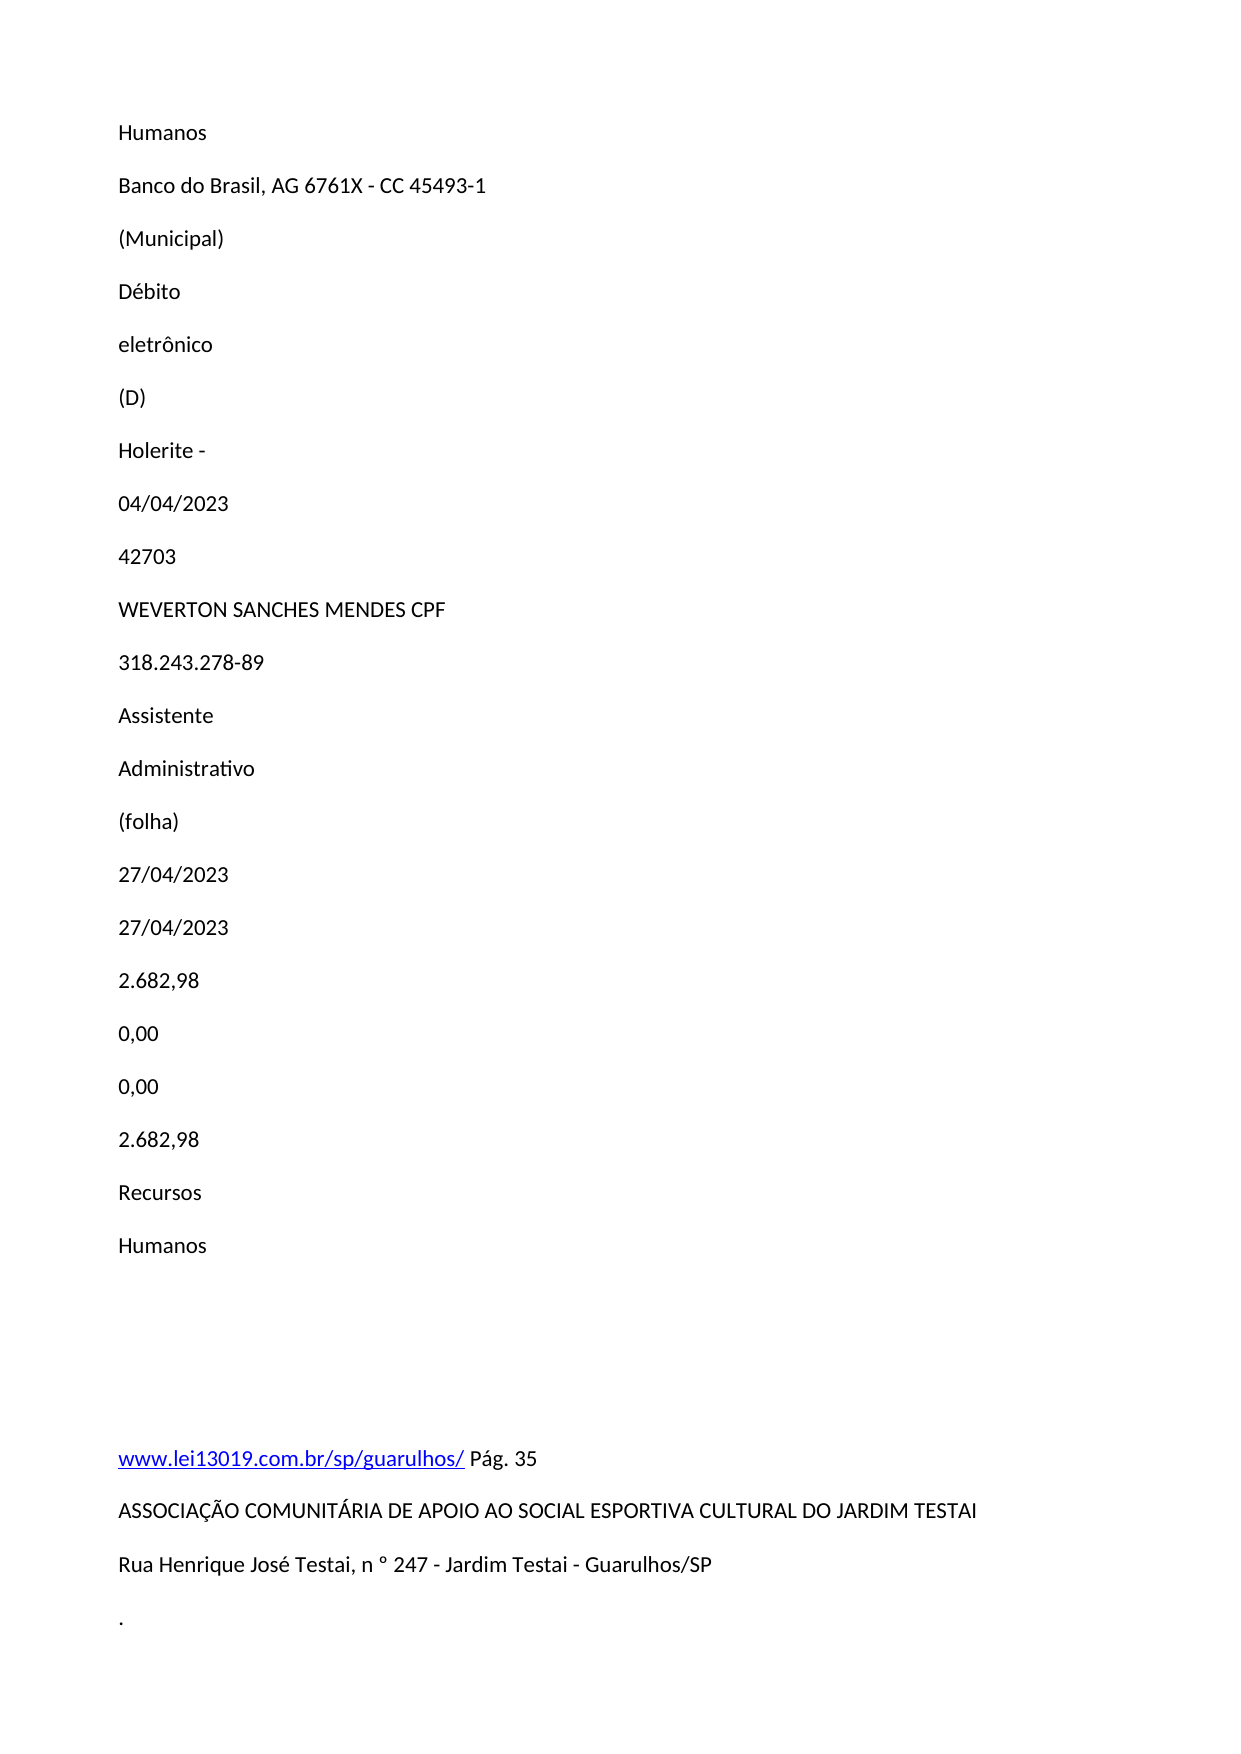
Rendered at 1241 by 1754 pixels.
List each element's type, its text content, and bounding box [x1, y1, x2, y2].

text (folha) [118, 807, 1122, 835]
text WEVERTON SANCHES MENDES CPF [118, 595, 1122, 623]
text www.lei13019.com.br/sp/guarulhos/ Pág. 35 [118, 1444, 1122, 1472]
text ASSOCIAÇÃO COMUNITÁRIA DE APOIO AO SOCIAL ESPORTIVA CULTURAL DO JARDIM TESTAI [118, 1497, 1122, 1525]
text 04/04/2023 [118, 489, 1122, 517]
text 0,00 [118, 1072, 1122, 1101]
text 2.682,98 [118, 1126, 1122, 1153]
text 42703 [118, 542, 1122, 570]
text 318.243.278-89 [118, 648, 1122, 676]
text . [118, 1603, 1122, 1631]
text Banco do Brasil, AG 6761X - CC 45493-1 [118, 171, 1122, 199]
text 0,00 [118, 1019, 1122, 1047]
text Assistente [118, 701, 1122, 729]
text (Municipal) [118, 224, 1122, 252]
text 27/04/2023 [118, 913, 1122, 941]
text Humanos [118, 1232, 1122, 1259]
text Recursos [118, 1178, 1122, 1207]
text eletrônico [118, 330, 1122, 358]
text Rua Henrique José Testai, n º 247 - Jardim Testai - Guarulhos/SP [118, 1550, 1122, 1578]
text Débito [118, 277, 1122, 305]
text Humanos [118, 118, 1122, 146]
text 27/04/2023 [118, 860, 1122, 888]
text 2.682,98 [118, 966, 1122, 994]
text Administrativo [118, 754, 1122, 782]
text (D) [118, 383, 1122, 411]
text Holerite - [118, 436, 1122, 464]
